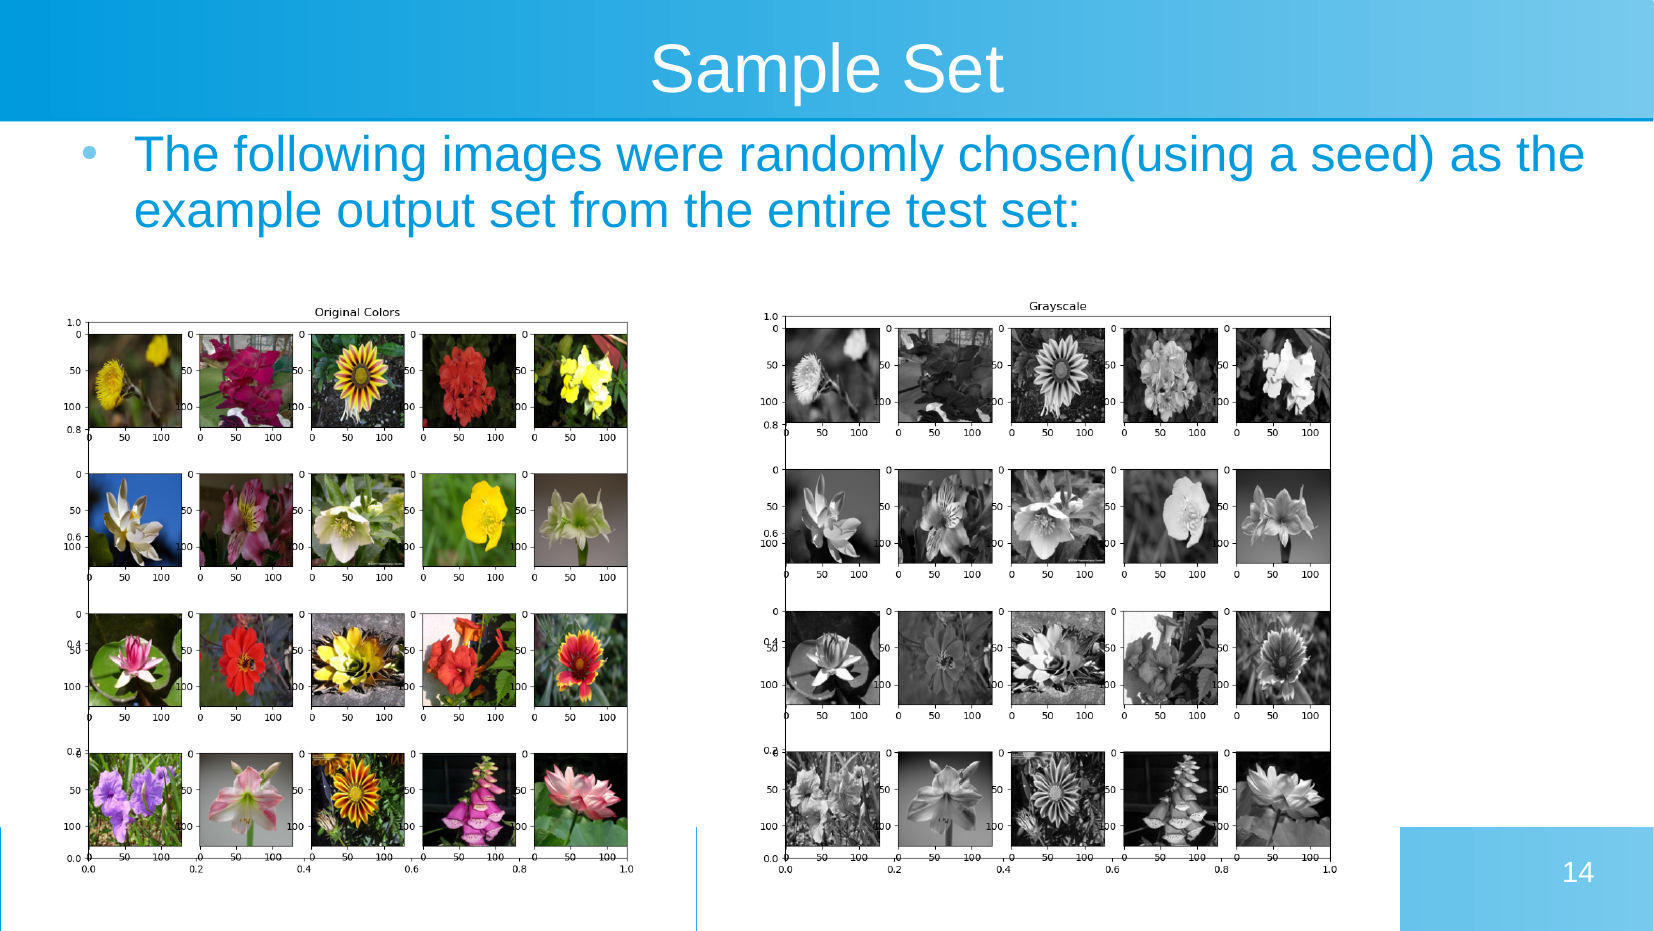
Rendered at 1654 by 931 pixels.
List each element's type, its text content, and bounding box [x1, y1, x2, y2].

title Sample Set [59, 29, 1595, 108]
picture [1, 238, 696, 931]
list The following images were randomly chosen(using a seed) as the example output set from the entire test set: [62, 126, 1599, 717]
picture [697, 231, 1400, 931]
